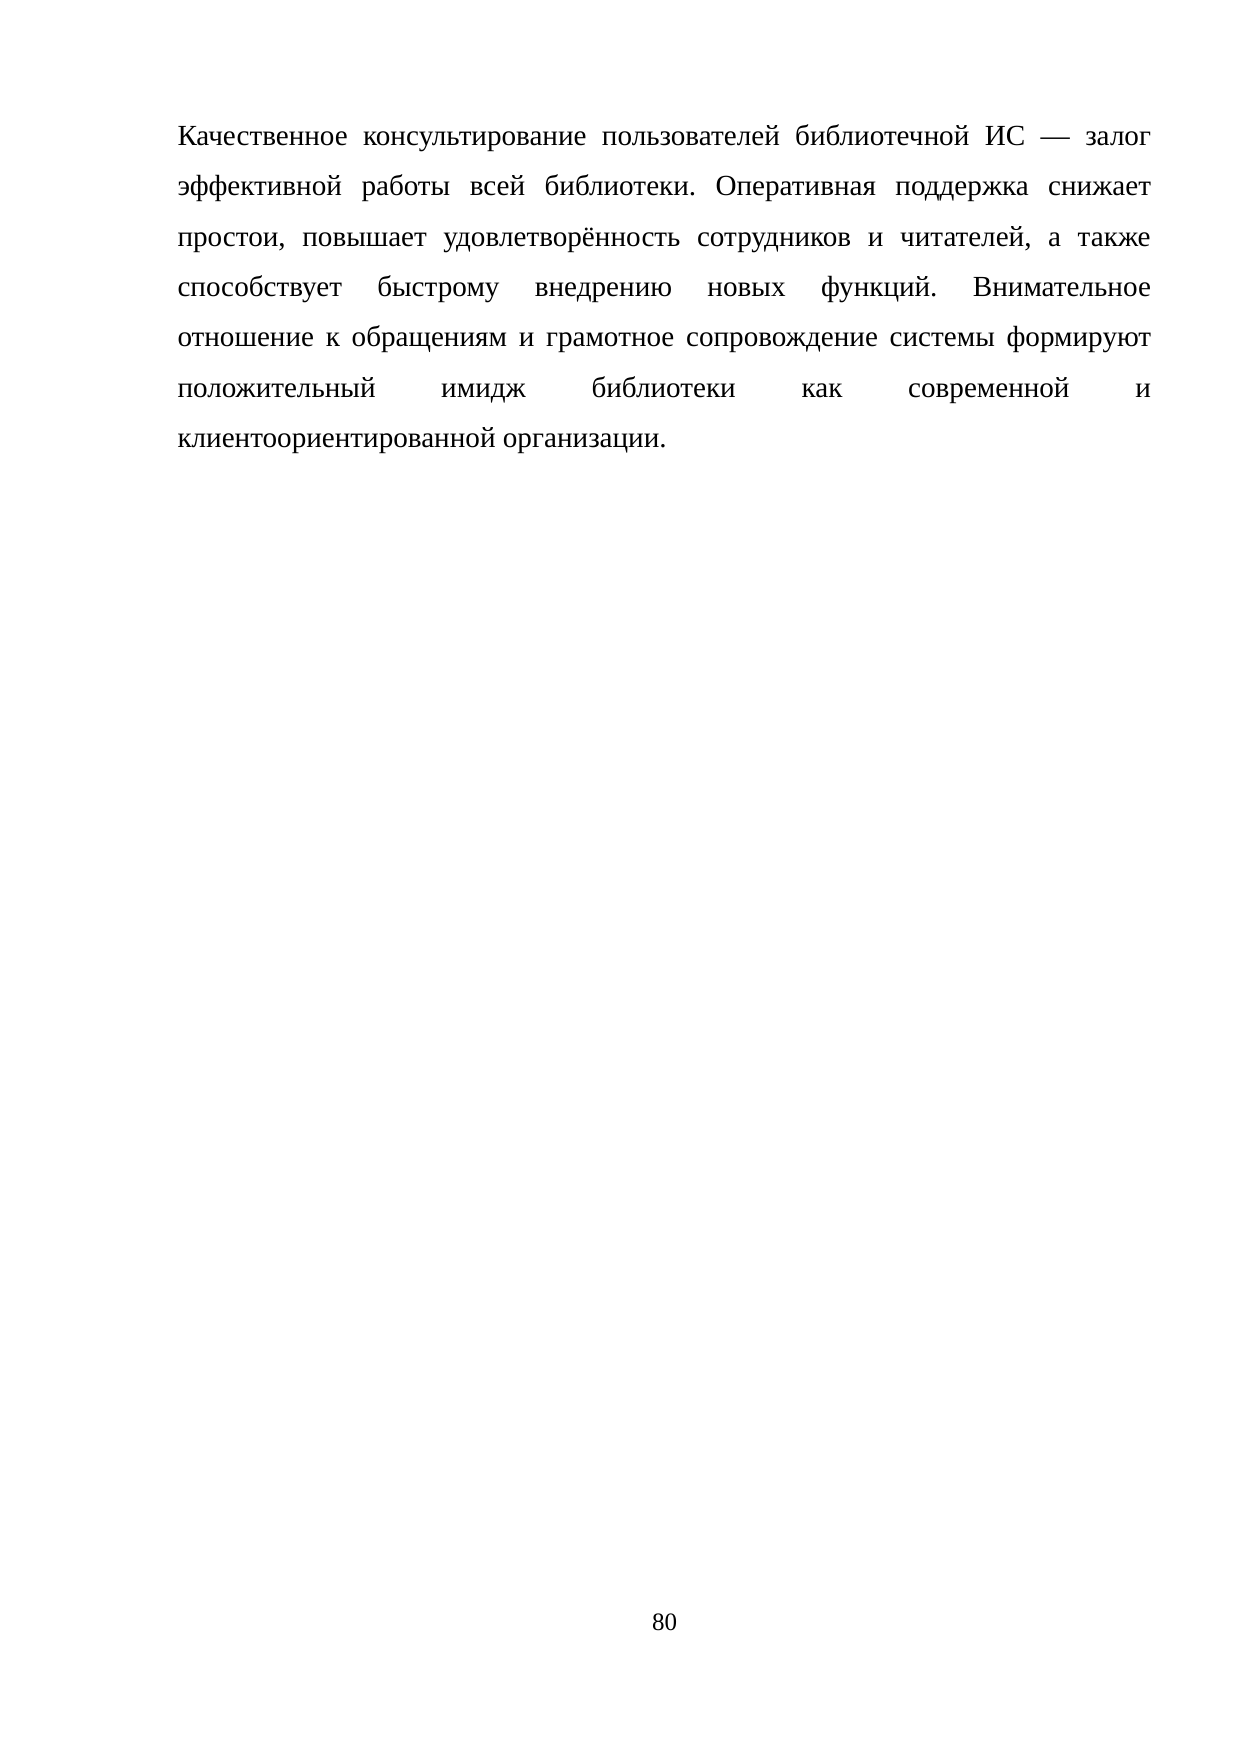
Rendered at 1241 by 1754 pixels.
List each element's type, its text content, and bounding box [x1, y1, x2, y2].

text Качественное консультирование пользователей библиотечной ИС — залог эффективной работы всей библиотеки. Оперативная поддержка снижает простои, повышает удовлетворённость сотрудников и читателей, а также способствует быстрому внедрению новых функций. Внимательное отношение к обращениям и грамотное сопровождение системы формируют положительный имидж библиотеки как современной и клиентоориентированной организации. [177, 118, 1152, 453]
